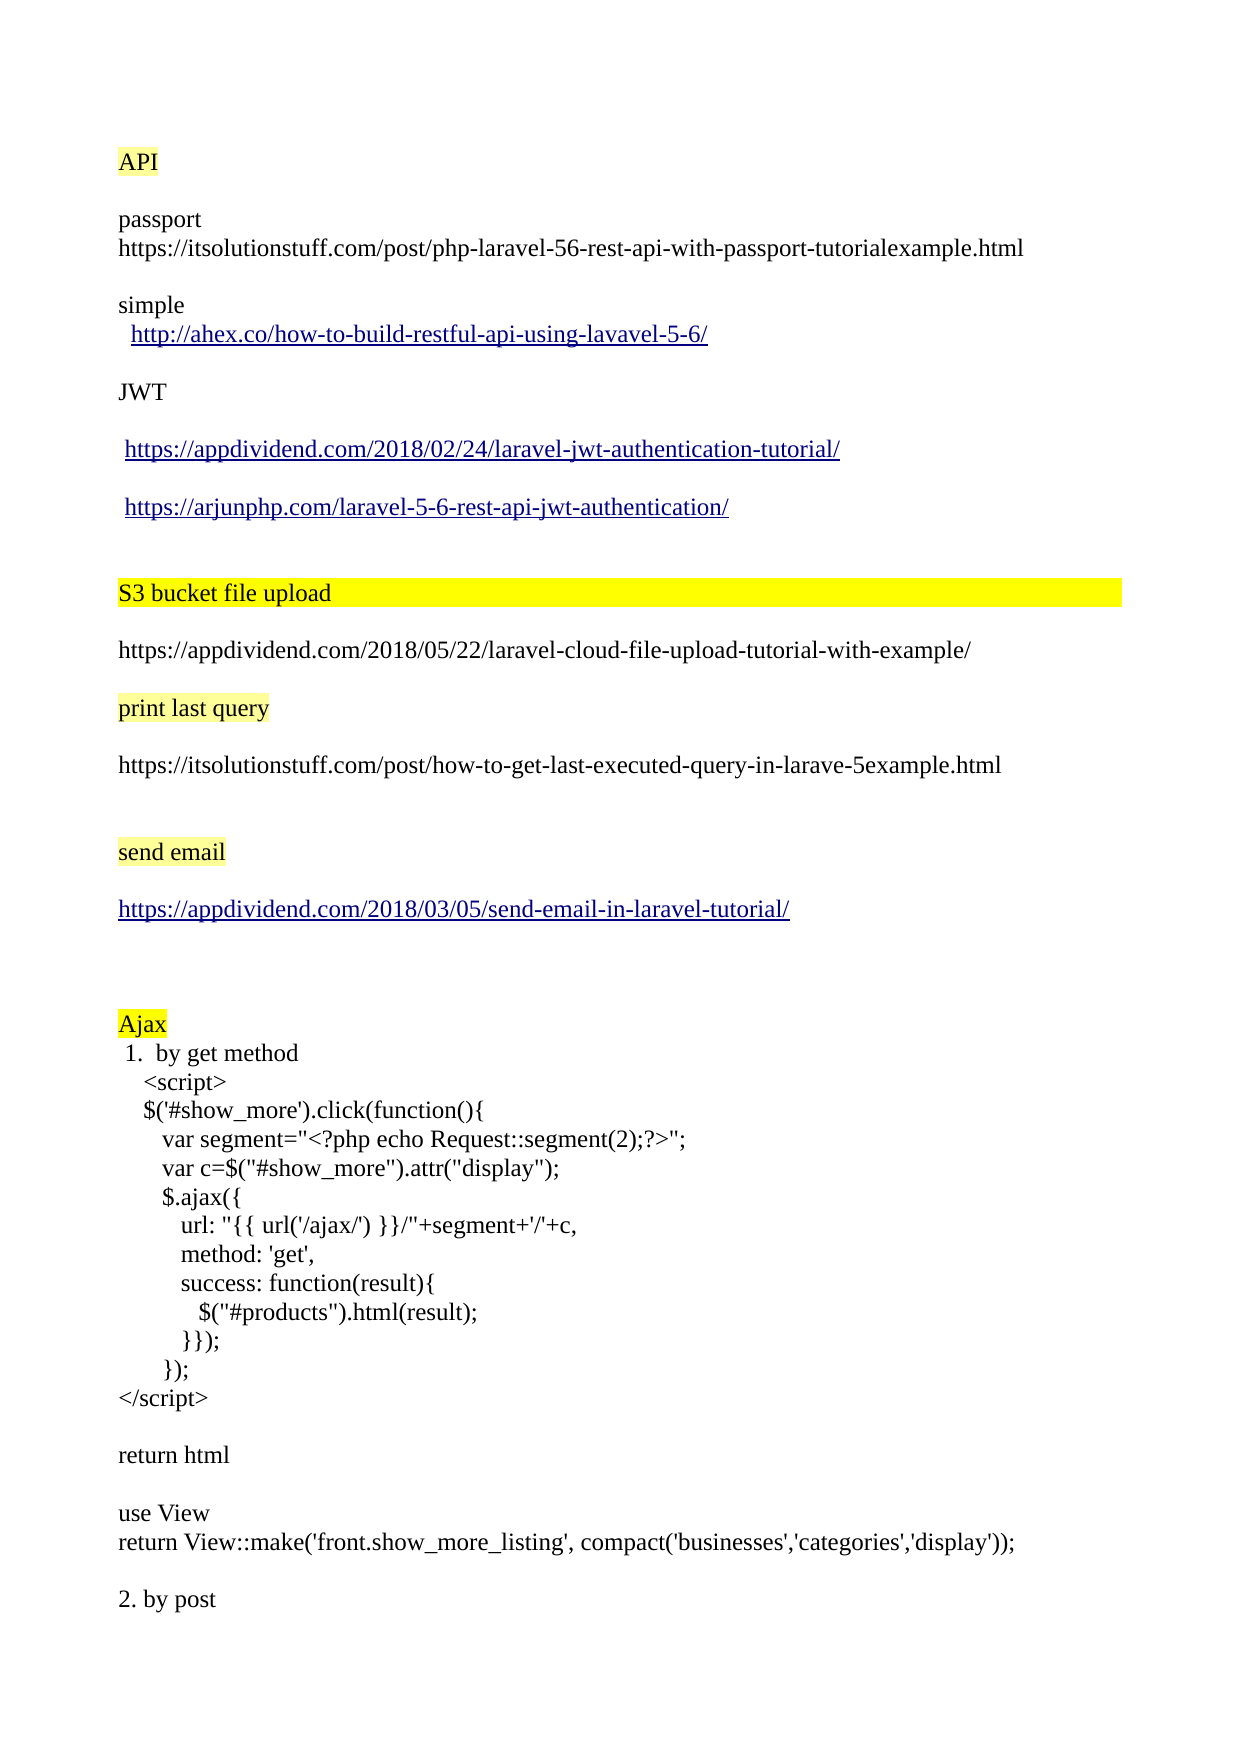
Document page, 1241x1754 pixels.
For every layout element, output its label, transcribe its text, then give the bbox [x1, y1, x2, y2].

text var segment="<?php echo Request::segment(2);?>"; [118, 1124, 1122, 1153]
text return View::make('front.show_more_listing', compact('businesses','categories','display')); [118, 1527, 1122, 1556]
text var c=$("#show_more").attr("display"); [118, 1153, 1122, 1182]
text use View [118, 1498, 1122, 1527]
text $("#products").html(result); [118, 1297, 1122, 1326]
text passport [118, 204, 1122, 233]
text $.ajax({ [118, 1182, 1122, 1211]
text https://arjunphp.com/laravel-5-6-rest-api-jwt-authentication/ [118, 492, 1122, 521]
text }}); [118, 1326, 1122, 1354]
text $('#show_more').click(function(){ [118, 1096, 1122, 1124]
text url: "{{ url('/ajax/') }}/"+segment+'/'+c, [118, 1211, 1122, 1239]
text }); [118, 1354, 1122, 1383]
text return html [118, 1441, 1122, 1469]
text print last query [118, 693, 1122, 722]
text http://ahex.co/how-to-build-restful-api-using-lavavel-5-6/ [118, 319, 1122, 348]
text https://appdividend.com/2018/05/22/laravel-cloud-file-upload-tutorial-with-example/ [118, 636, 1122, 664]
text API [118, 147, 1122, 176]
text method: 'get', [118, 1239, 1122, 1268]
text Ajax [118, 1009, 1122, 1038]
text <script> [118, 1067, 1122, 1096]
text https://itsolutionstuff.com/post/how-to-get-last-executed-query-in-larave-5example.html [118, 751, 1122, 779]
text S3 bucket file upload [118, 578, 1122, 607]
text https://appdividend.com/2018/03/05/send-email-in-laravel-tutorial/ [118, 894, 1122, 923]
text </script> [118, 1383, 1122, 1412]
text 1. by get method [118, 1038, 1122, 1067]
text 2. by post [118, 1584, 1122, 1613]
text simple [118, 291, 1122, 319]
text send email [118, 837, 1122, 866]
text JWT [118, 377, 1122, 406]
text success: function(result){ [118, 1268, 1122, 1297]
text https://itsolutionstuff.com/post/php-laravel-56-rest-api-with-passport-tutorialexample.html [118, 233, 1122, 262]
text https://appdividend.com/2018/02/24/laravel-jwt-authentication-tutorial/ [118, 434, 1122, 463]
